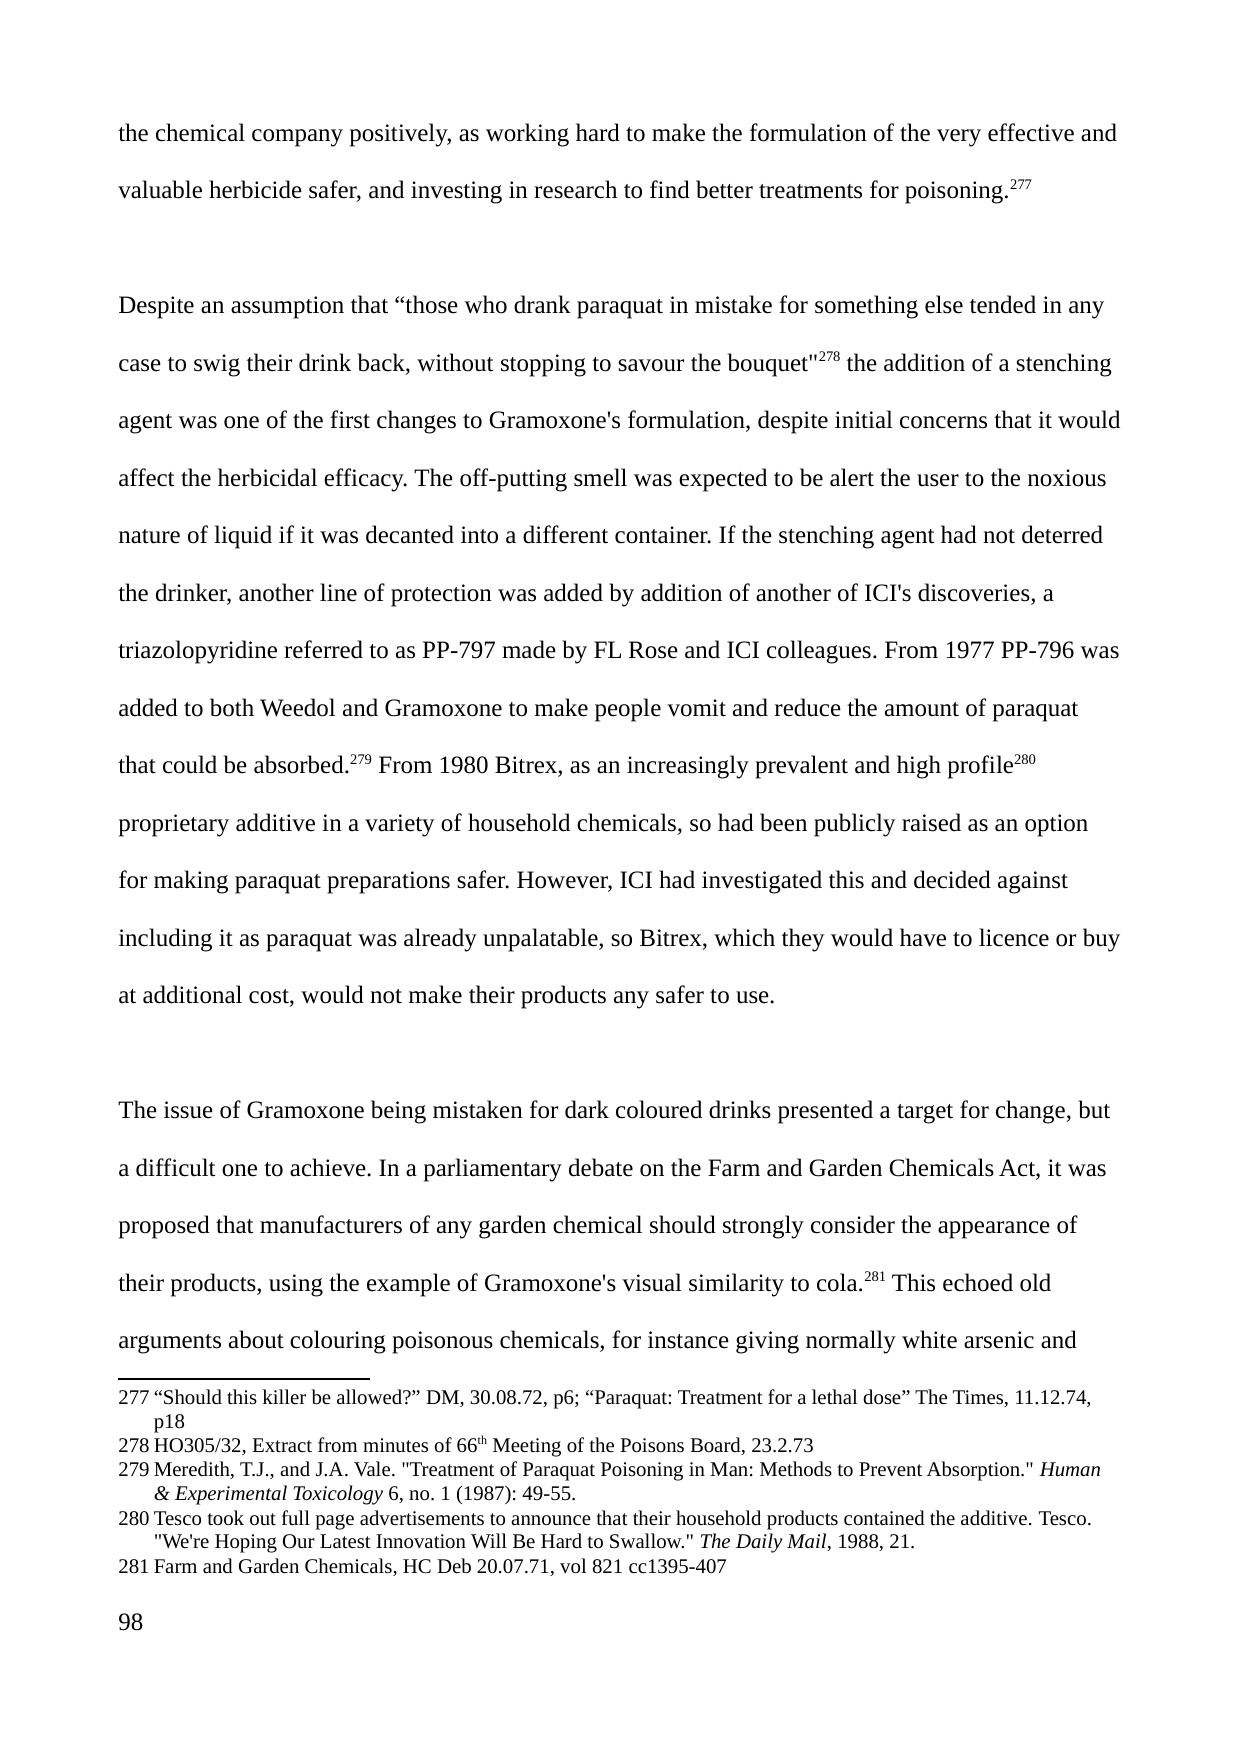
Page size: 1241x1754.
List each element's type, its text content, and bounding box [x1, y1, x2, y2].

text “Should this killer be allowed?” DM, 30.08.72, p6; “Paraquat: Treatment for a lethal dose” The Times, 11.12.74, p18 [118, 1385, 1122, 1433]
text Farm and Garden Chemicals, HC Deb 20.07.71, vol 821 cc1395-407 [118, 1553, 1122, 1578]
text Despite an assumption that “those who drank paraquat in mistake for something else tended in any case to swig their drink back, without stopping to savour the bouquet" the addition of a stenching agent was one of the first changes to Gramoxone's formulation, despite initial concerns that it would affect the herbicidal efficacy. The off-putting smell was expected to be alert the user to the noxious nature of liquid if it was decanted into a different container. If the stenching agent had not deterred the drinker, another line of protection was added by addition of another of ICI's discoveries, a triazolopyridine referred to as PP-797 made by FL Rose and ICI colleagues. From 1977 PP-796 was added to both Weedol and Gramoxone to make people vomit and reduce the amount of paraquat that could be absorbed. From 1980 Bitrex, as an increasingly prevalent and high profile proprietary additive in a variety of household chemicals, so had been publicly raised as an option for making paraquat preparations safer. However, ICI had investigated this and decided against including it as paraquat was already unpalatable, so Bitrex, which they would have to licence or buy at additional cost, would not make their products any safer to use. [118, 291, 1122, 1009]
text Meredith, T.J., and J.A. Vale. "Treatment of Paraquat Poisoning in Man: Methods to Prevent Absorption." Human & Experimental Toxicology 6, no. 1 (1987): 49-55. [118, 1457, 1122, 1505]
text The issue of Gramoxone being mistaken for dark coloured drinks presented a target for change, but a difficult one to achieve. In a parliamentary debate on the Farm and Garden Chemicals Act, it was proposed that manufacturers of any garden chemical should strongly consider the appearance of their products, using the example of Gramoxone's visual similarity to cola. This echoed old arguments about colouring poisonous chemicals, for instance giving normally white arsenic and [118, 1096, 1122, 1354]
text Tesco took out full page advertisements to announce that their household products contained the additive. Tesco. "We're Hoping Our Latest Innovation Will Be Hard to Swallow." The Daily Mail, 1988, 21. [118, 1505, 1122, 1553]
text HO305/32, Extract from minutes of 66th Meeting of the Poisons Board, 23.2.73 [118, 1433, 1122, 1457]
text the chemical company positively, as working hard to make the formulation of the very effective and valuable herbicide safer, and investing in research to find better treatments for poisoning. [118, 118, 1122, 204]
